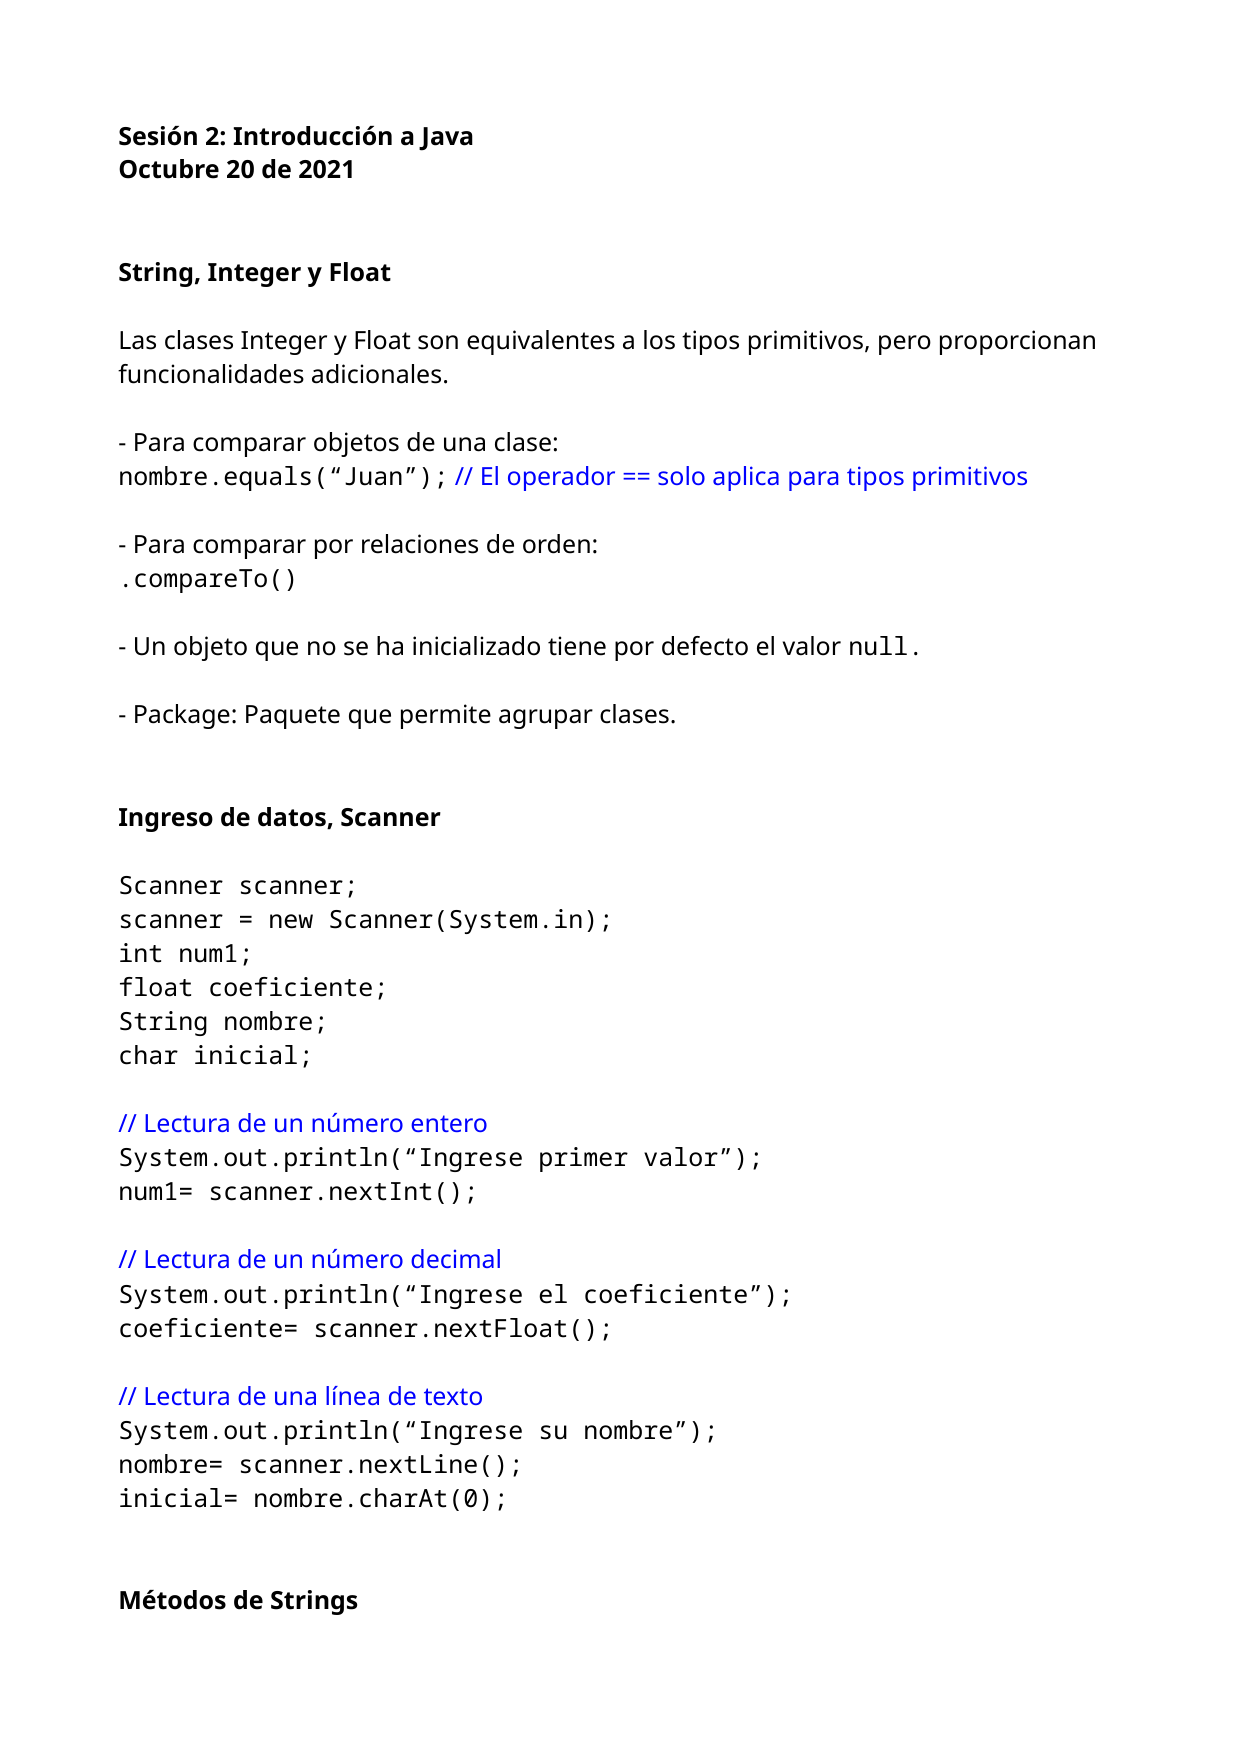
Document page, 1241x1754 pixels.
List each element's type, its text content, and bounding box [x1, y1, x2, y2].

text String nombre; [118, 1004, 1122, 1038]
text num1= scanner.nextInt(); [118, 1174, 1122, 1208]
text System.out.println(“Ingrese primer valor”); [118, 1140, 1122, 1174]
text // Lectura de una línea de texto [118, 1378, 1122, 1412]
text // Lectura de un número entero [118, 1106, 1122, 1140]
text nombre= scanner.nextLine(); [118, 1447, 1122, 1481]
text Scanner scanner; [118, 867, 1122, 902]
text System.out.println(“Ingrese el coeficiente”); [118, 1276, 1122, 1310]
text float coeficiente; [118, 970, 1122, 1004]
text .compareTo() [118, 561, 1122, 595]
text nombre.equals(“Juan”); // El operador == solo aplica para tipos primitivos [118, 459, 1122, 493]
text Octubre 20 de 2021 [118, 152, 1122, 186]
text inicial= nombre.charAt(0); [118, 1481, 1122, 1515]
text - Para comparar objetos de una clase: [118, 425, 1122, 459]
text Métodos de Strings [118, 1583, 1122, 1617]
text - Un objeto que no se ha inicializado tiene por defecto el valor null. [118, 629, 1122, 663]
text coeficiente= scanner.nextFloat(); [118, 1310, 1122, 1344]
text - Para comparar por relaciones de orden: [118, 527, 1122, 561]
text int num1; [118, 936, 1122, 970]
text // Lectura de un número decimal [118, 1242, 1122, 1276]
text - Package: Paquete que permite agrupar clases. [118, 697, 1122, 731]
text String, Integer y Float [118, 254, 1122, 288]
text char inicial; [118, 1038, 1122, 1072]
text System.out.println(“Ingrese su nombre”); [118, 1412, 1122, 1447]
text Ingreso de datos, Scanner [118, 799, 1122, 833]
text Sesión 2: Introducción a Java [118, 118, 1122, 152]
text Las clases Integer y Float son equivalentes a los tipos primitivos, pero proporcionan funcionalidades adicionales. [118, 322, 1122, 391]
text scanner = new Scanner(System.in); [118, 902, 1122, 936]
